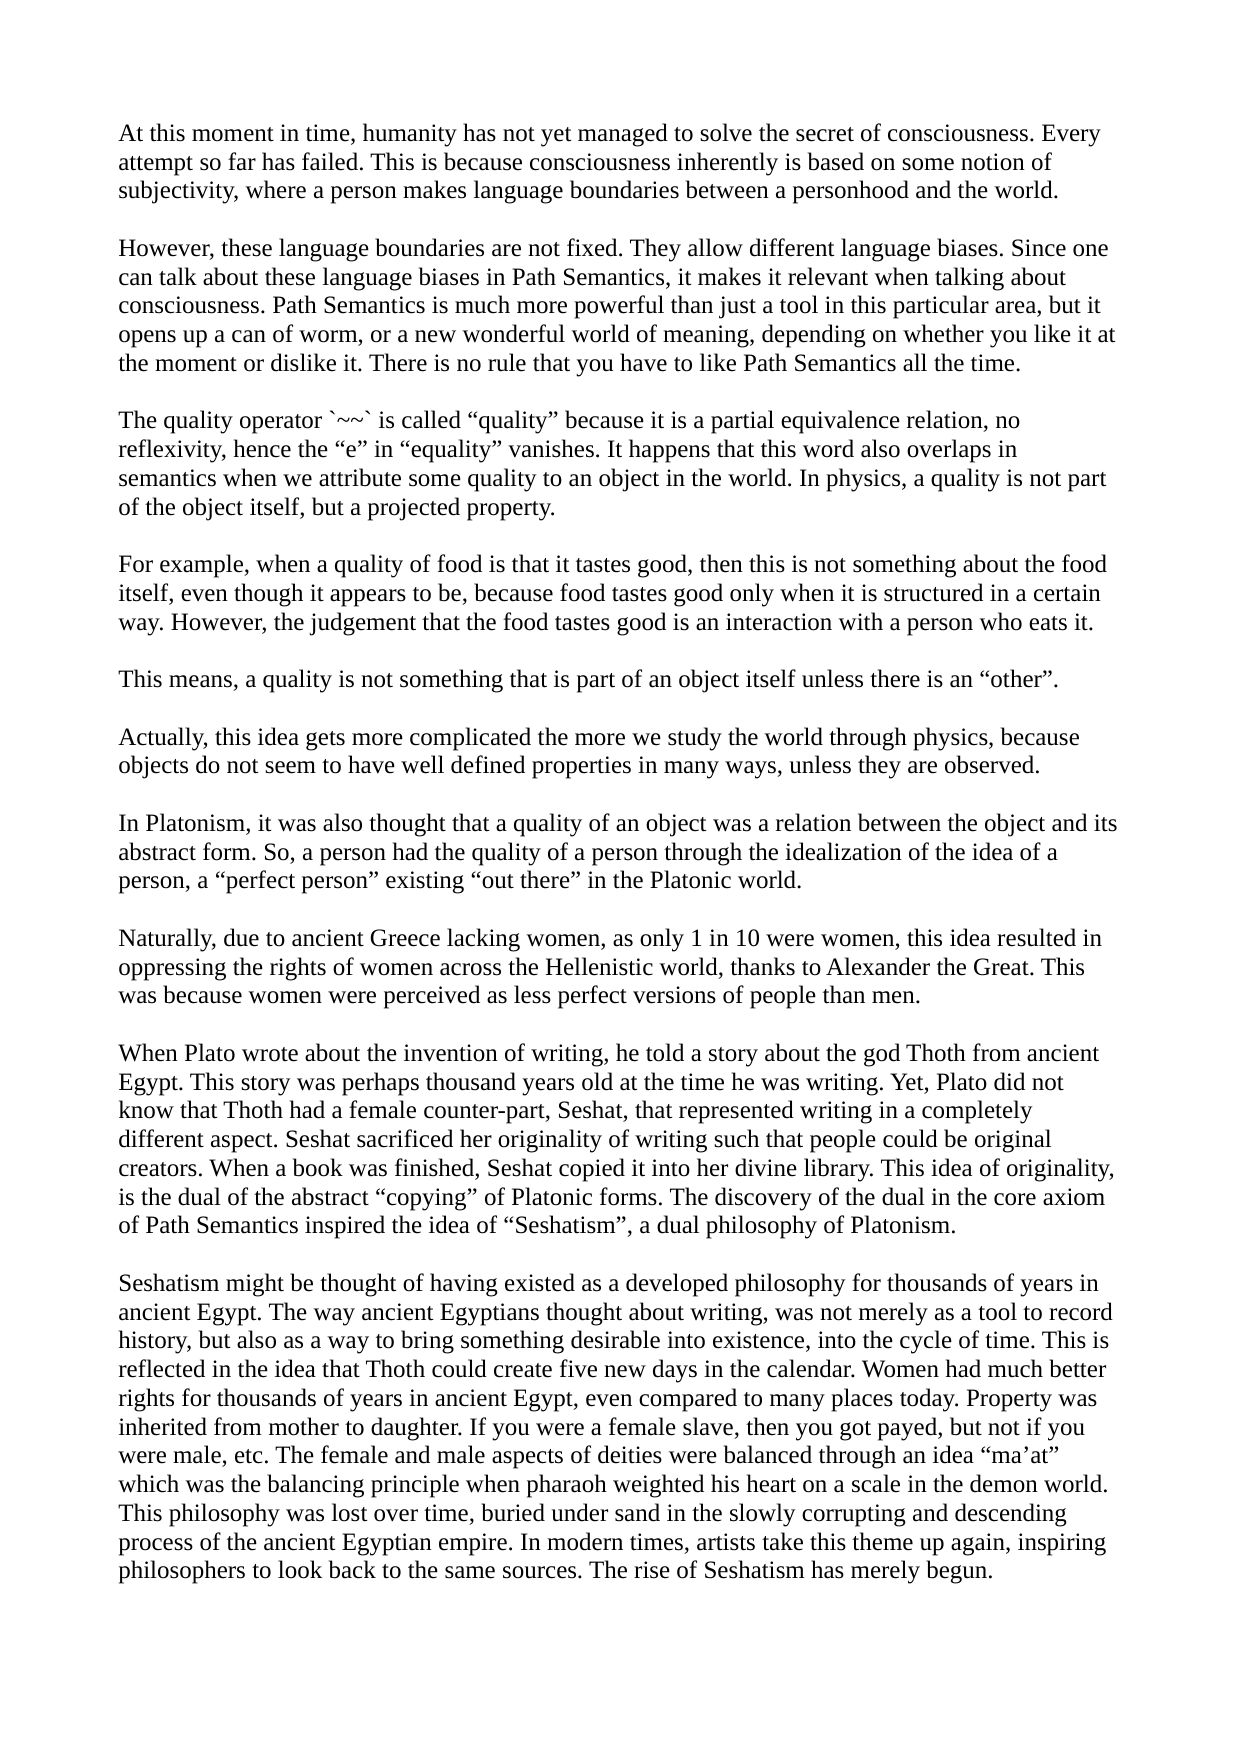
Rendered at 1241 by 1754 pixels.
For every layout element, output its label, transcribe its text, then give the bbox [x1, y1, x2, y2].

text The quality operator `~~` is called “quality” because it is a partial equivalence relation, no reflexivity, hence the “e” in “equality” vanishes. It happens that this word also overlaps in semantics when we attribute some quality to an object in the world. In physics, a quality is not part of the object itself, but a projected property. [118, 406, 1122, 521]
text When Plato wrote about the invention of writing, he told a story about the god Thoth from ancient Egypt. This story was perhaps thousand years old at the time he was writing. Yet, Plato did not know that Thoth had a female counter-part, Seshat, that represented writing in a completely different aspect. Seshat sacrificed her originality of writing such that people could be original creators. When a book was finished, Seshat copied it into her divine library. This idea of originality, is the dual of the abstract “copying” of Platonic forms. The discovery of the dual in the core axiom of Path Semantics inspired the idea of “Seshatism”, a dual philosophy of Platonism. [118, 1038, 1122, 1239]
text However, these language boundaries are not fixed. They allow different language biases. Since one can talk about these language biases in Path Semantics, it makes it relevant when talking about consciousness. Path Semantics is much more powerful than just a tool in this particular area, but it opens up a can of worm, or a new wonderful world of meaning, depending on whether you like it at the moment or dislike it. There is no rule that you have to like Path Semantics all the time. [118, 233, 1122, 377]
text At this moment in time, humanity has not yet managed to solve the secret of consciousness. Every attempt so far has failed. This is because consciousness inherently is based on some notion of subjectivity, where a person makes language boundaries between a personhood and the world. [118, 118, 1122, 204]
text Seshatism might be thought of having existed as a developed philosophy for thousands of years in ancient Egypt. The way ancient Egyptians thought about writing, was not merely as a tool to record history, but also as a way to bring something desirable into existence, into the cycle of time. This is reflected in the idea that Thoth could create five new days in the calendar. Women had much better rights for thousands of years in ancient Egypt, even compared to many places today. Property was inherited from mother to daughter. If you were a female slave, then you got payed, but not if you were male, etc. The female and male aspects of deities were balanced through an idea “ma’at” which was the balancing principle when pharaoh weighted his heart on a scale in the demon world. This philosophy was lost over time, buried under sand in the slowly corrupting and descending process of the ancient Egyptian empire. In modern times, artists take this theme up again, inspiring philosophers to look back to the same sources. The rise of Seshatism has merely begun. [118, 1268, 1122, 1584]
text This means, a quality is not something that is part of an object itself unless there is an “other”. [118, 664, 1122, 693]
text Naturally, due to ancient Greece lacking women, as only 1 in 10 were women, this idea resulted in oppressing the rights of women across the Hellenistic world, thanks to Alexander the Great. This was because women were perceived as less perfect versions of people than men. [118, 923, 1122, 1009]
text Actually, this idea gets more complicated the more we study the world through physics, because objects do not seem to have well defined properties in many ways, unless they are observed. [118, 722, 1122, 779]
text For example, when a quality of food is that it tastes good, then this is not something about the food itself, even though it appears to be, because food tastes good only when it is structured in a certain way. However, the judgement that the food tastes good is an interaction with a person who eats it. [118, 549, 1122, 636]
text In Platonism, it was also thought that a quality of an object was a relation between the object and its abstract form. So, a person had the quality of a person through the idealization of the idea of a person, a “perfect person” existing “out there” in the Platonic world. [118, 808, 1122, 894]
